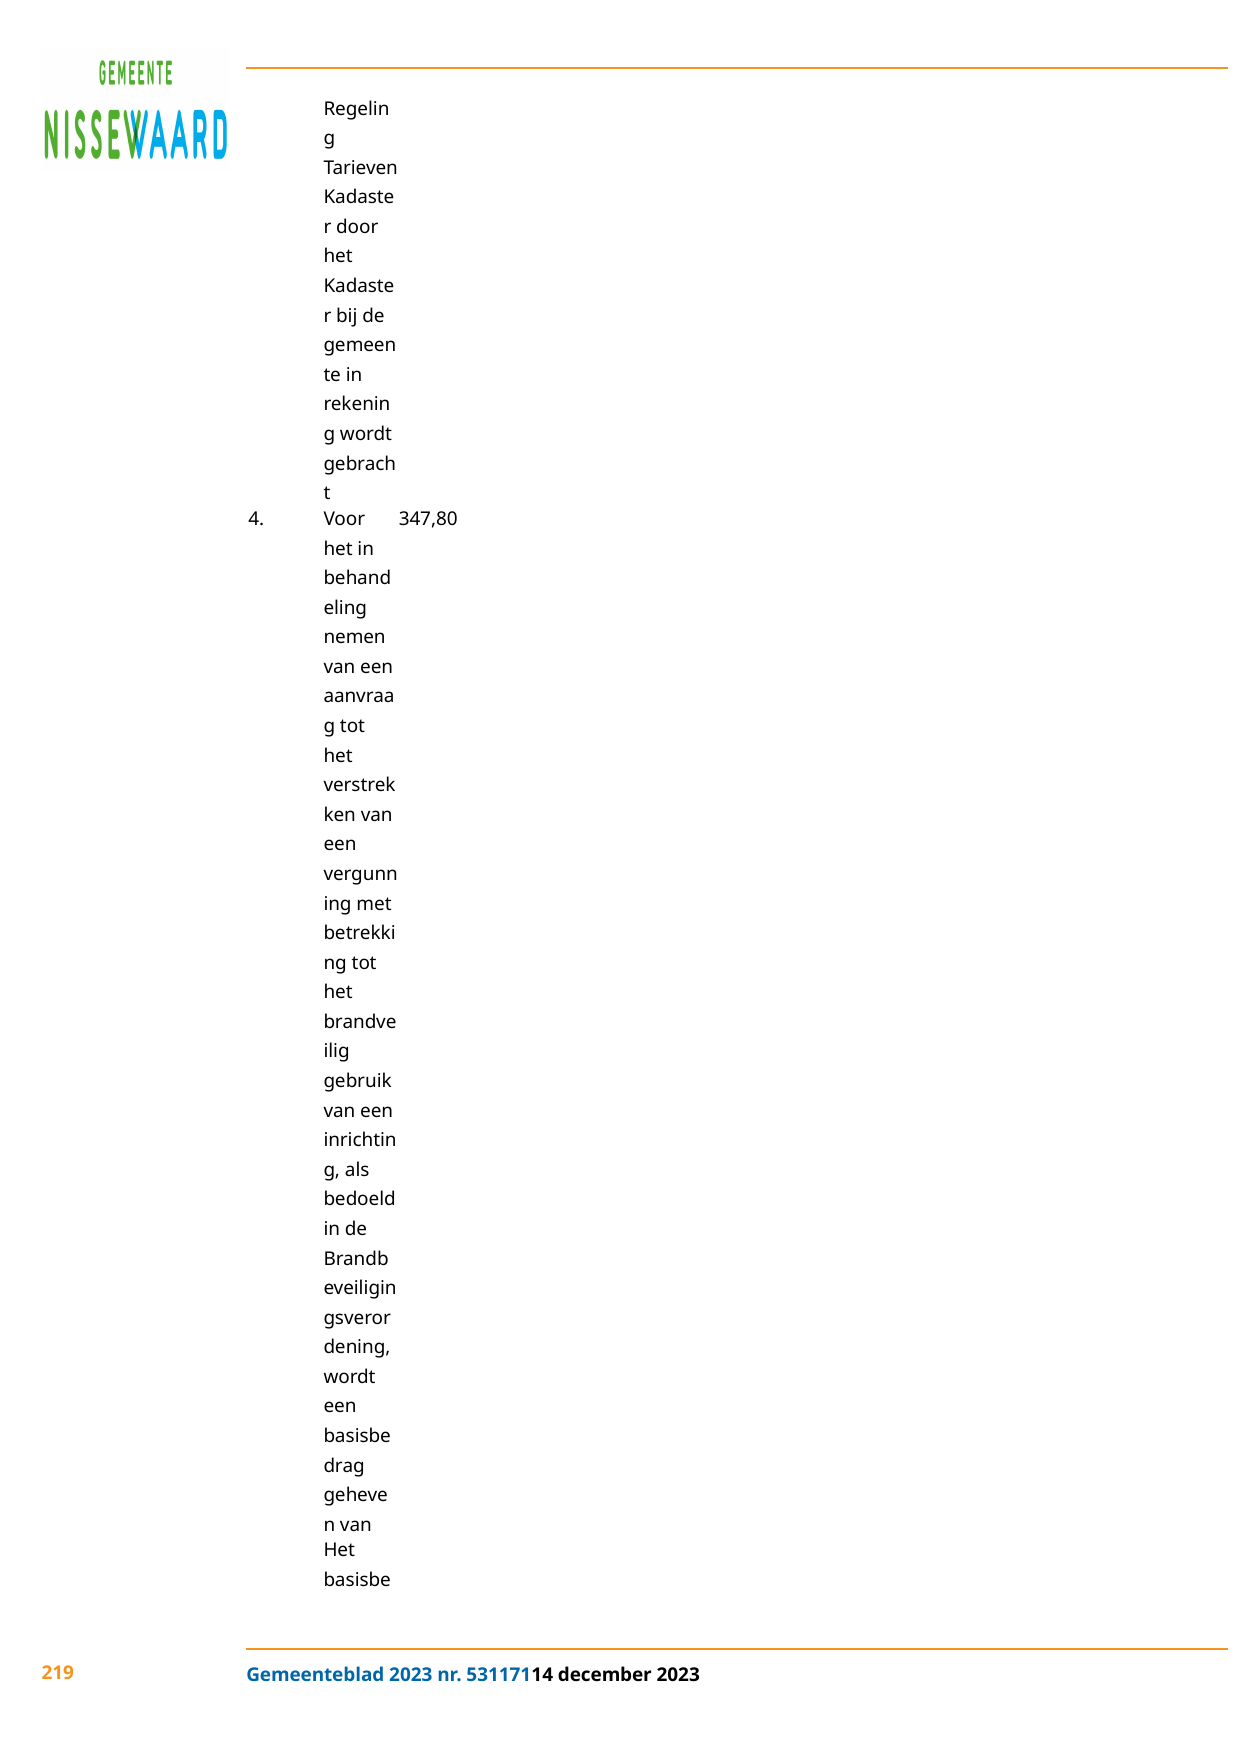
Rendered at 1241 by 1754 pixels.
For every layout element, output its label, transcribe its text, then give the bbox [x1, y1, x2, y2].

table_cell Het basisbe [323, 1537, 398, 1592]
picture [41, 47, 231, 172]
table_cell [248, 95, 323, 505]
table_cell 4. [248, 505, 323, 1537]
table_cell Regeling Tarieven Kadaster door het Kadaster bij de gemeente in rekening wordt gebracht [323, 95, 398, 505]
table_cell 347,80 [399, 505, 474, 1537]
table_cell Voor het in behandeling nemen van een aanvraag tot het verstrekken van een vergunning met betrekking tot het brandveilig gebruik van een inrichting, als bedoeld in de Brandbeveiligingsverordening, wordt een basisbedrag geheven van [323, 505, 398, 1537]
table_cell [399, 1537, 474, 1592]
table_cell [248, 1537, 323, 1592]
table_cell [399, 95, 474, 505]
